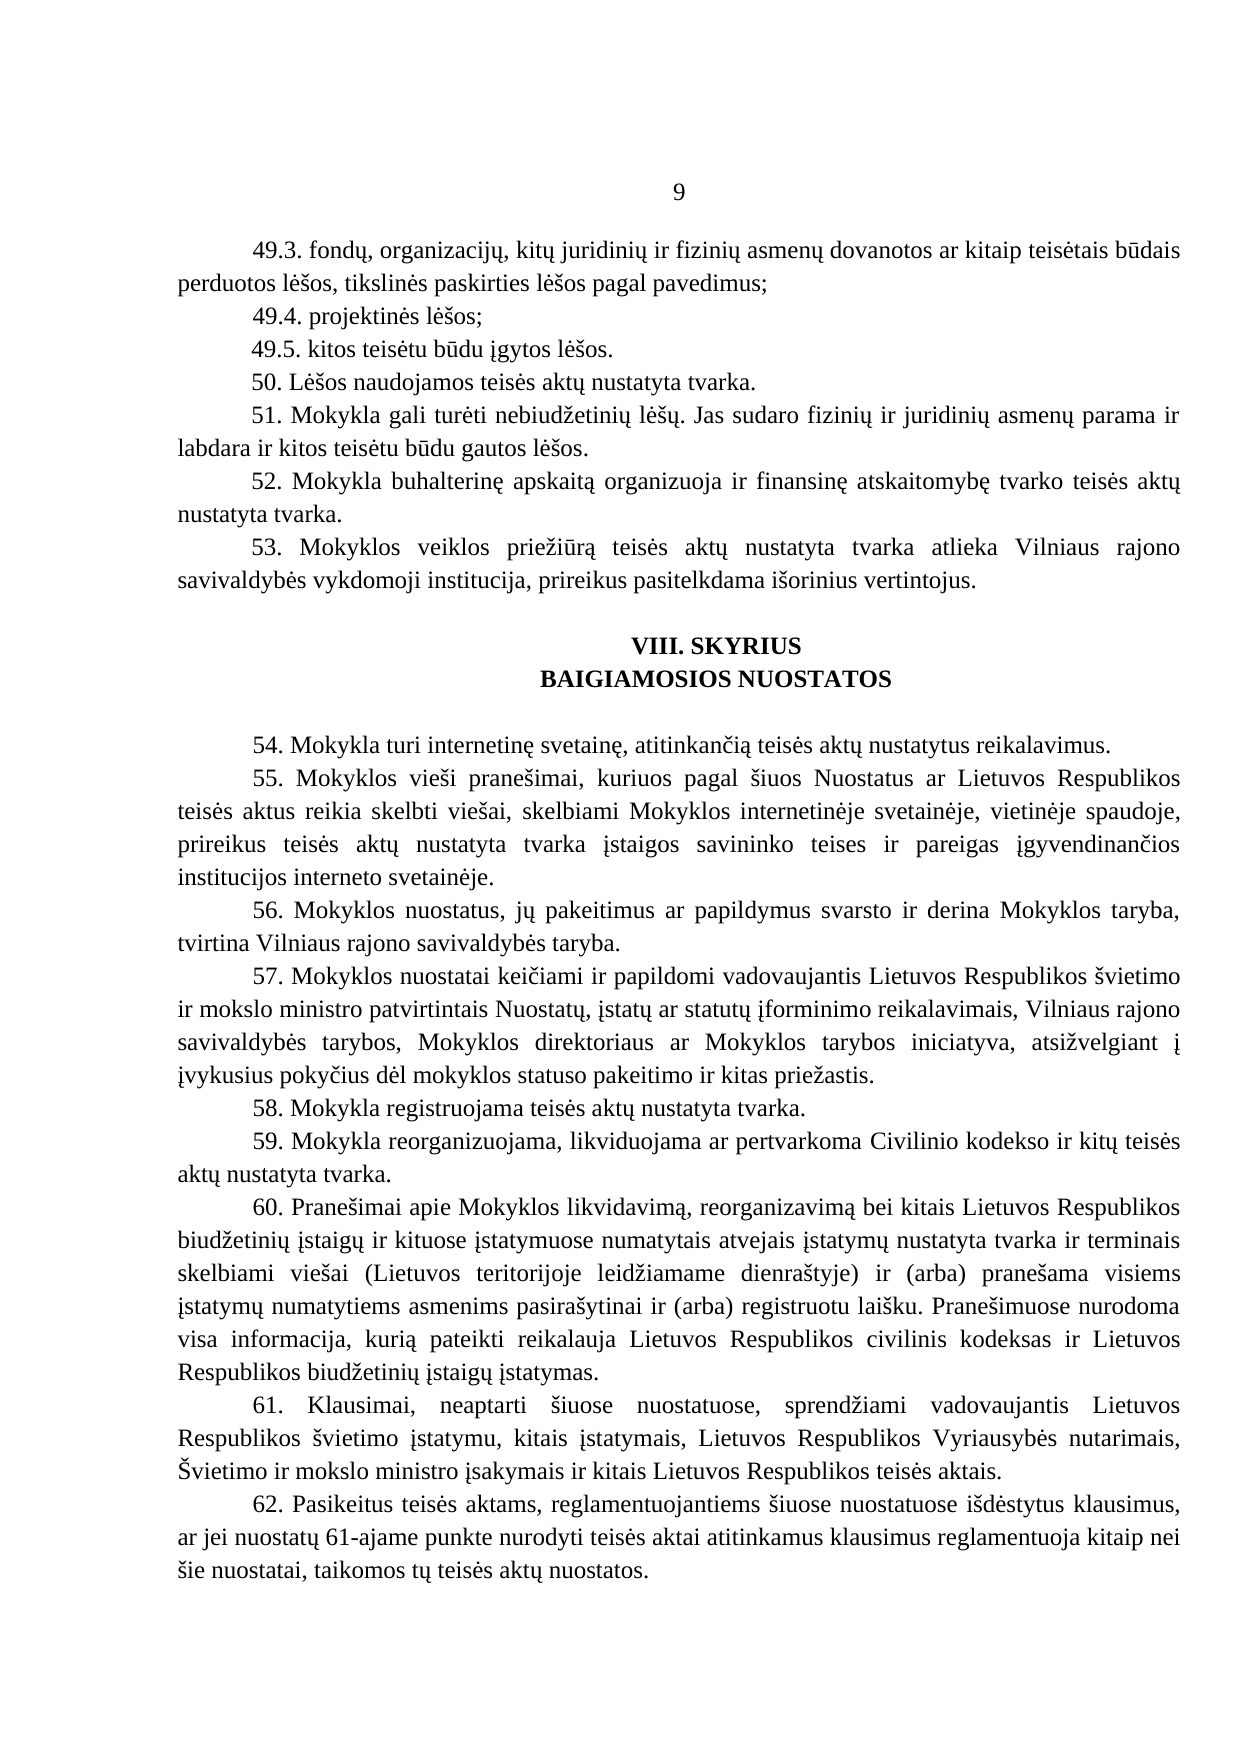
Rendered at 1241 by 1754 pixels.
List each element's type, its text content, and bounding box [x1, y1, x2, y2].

text 51. Mokykla gali turėti nebiudžetinių lėšų. Jas sudaro fizinių ir juridinių asmenų parama ir labdara ir kitos teisėtu būdu gautos lėšos. [177, 400, 1181, 462]
text 62. Pasikeitus teisės aktams, reglamentuojantiems šiuose nuostatuose išdėstytus klausimus, ar jei nuostatų 61-ajame punkte nurodyti teisės aktai atitinkamus klausimus reglamentuoja kitaip nei šie nuostatai, taikomos tų teisės aktų nuostatos. [177, 1489, 1181, 1584]
text 61. Klausimai, neaptarti šiuose nuostatuose, sprendžiami vadovaujantis Lietuvos Respublikos švietimo įstatymu, kitais įstatymais, Lietuvos Respublikos Vyriausybės nutarimais, Švietimo ir mokslo ministro įsakymais ir kitais Lietuvos Respublikos teisės aktais. [177, 1390, 1181, 1485]
text 58. Mokykla registruojama teisės aktų nustatyta tvarka. [177, 1093, 1181, 1122]
text VIII. SKYRIUS [177, 631, 1181, 660]
text 54. Mokykla turi internetinę svetainę, atitinkančią teisės aktų nustatytus reikalavimus. [177, 730, 1181, 759]
text 52. Mokykla buhalterinę apskaitą organizuoja ir finansinę atskaitomybę tvarko teisės aktų nustatyta tvarka. [177, 466, 1181, 528]
text 56. Mokyklos nuostatus, jų pakeitimus ar papildymus svarsto ir derina Mokyklos taryba, tvirtina Vilniaus rajono savivaldybės taryba. [177, 895, 1181, 957]
text BAIGIAMOSIOS NUOSTATOS [177, 664, 1181, 693]
text 49.3. fondų, organizacijų, kitų juridinių ir fizinių asmenų dovanotos ar kitaip teisėtais būdais perduotos lėšos, tikslinės paskirties lėšos pagal pavedimus; [177, 235, 1181, 296]
text 49.5. kitos teisėtu būdu įgytos lėšos. [177, 334, 1181, 362]
text 53. Mokyklos veiklos priežiūrą teisės aktų nustatyta tvarka atlieka Vilniaus rajono savivaldybės vykdomoji institucija, prireikus pasitelkdama išorinius vertintojus. [177, 532, 1181, 594]
text 55. Mokyklos vieši pranešimai, kuriuos pagal šiuos Nuostatus ar Lietuvos Respublikos teisės aktus reikia skelbti viešai, skelbiami Mokyklos internetinėje svetainėje, vietinėje spaudoje, prireikus teisės aktų nustatyta tvarka įstaigos savininko teises ir pareigas įgyvendinančios institucijos interneto svetainėje. [177, 763, 1181, 891]
text 57. Mokyklos nuostatai keičiami ir papildomi vadovaujantis Lietuvos Respublikos švietimo ir mokslo ministro patvirtintais Nuostatų, įstatų ar statutų įforminimo reikalavimais, Vilniaus rajono savivaldybės tarybos, Mokyklos direktoriaus ar Mokyklos tarybos iniciatyva, atsižvelgiant į įvykusius pokyčius dėl mokyklos statuso pakeitimo ir kitas priežastis. [177, 961, 1181, 1089]
text 50. Lėšos naudojamos teisės aktų nustatyta tvarka. [177, 367, 1181, 396]
text 60. Pranešimai apie Mokyklos likvidavimą, reorganizavimą bei kitais Lietuvos Respublikos biudžetinių įstaigų ir kituose įstatymuose numatytais atvejais įstatymų nustatyta tvarka ir terminais skelbiami viešai (Lietuvos teritorijoje leidžiamame dienraštyje) ir (arba) pranešama visiems įstatymų numatytiems asmenims pasirašytinai ir (arba) registruotu laišku. Pranešimuose nurodoma visa informacija, kurią pateikti reikalauja Lietuvos Respublikos civilinis kodeksas ir Lietuvos Respublikos biudžetinių įstaigų įstatymas. [177, 1192, 1181, 1386]
text 49.4. projektinės lėšos; [177, 301, 1181, 329]
text 59. Mokykla reorganizuojama, likviduojama ar pertvarkoma Civilinio kodekso ir kitų teisės aktų nustatyta tvarka. [177, 1126, 1181, 1188]
